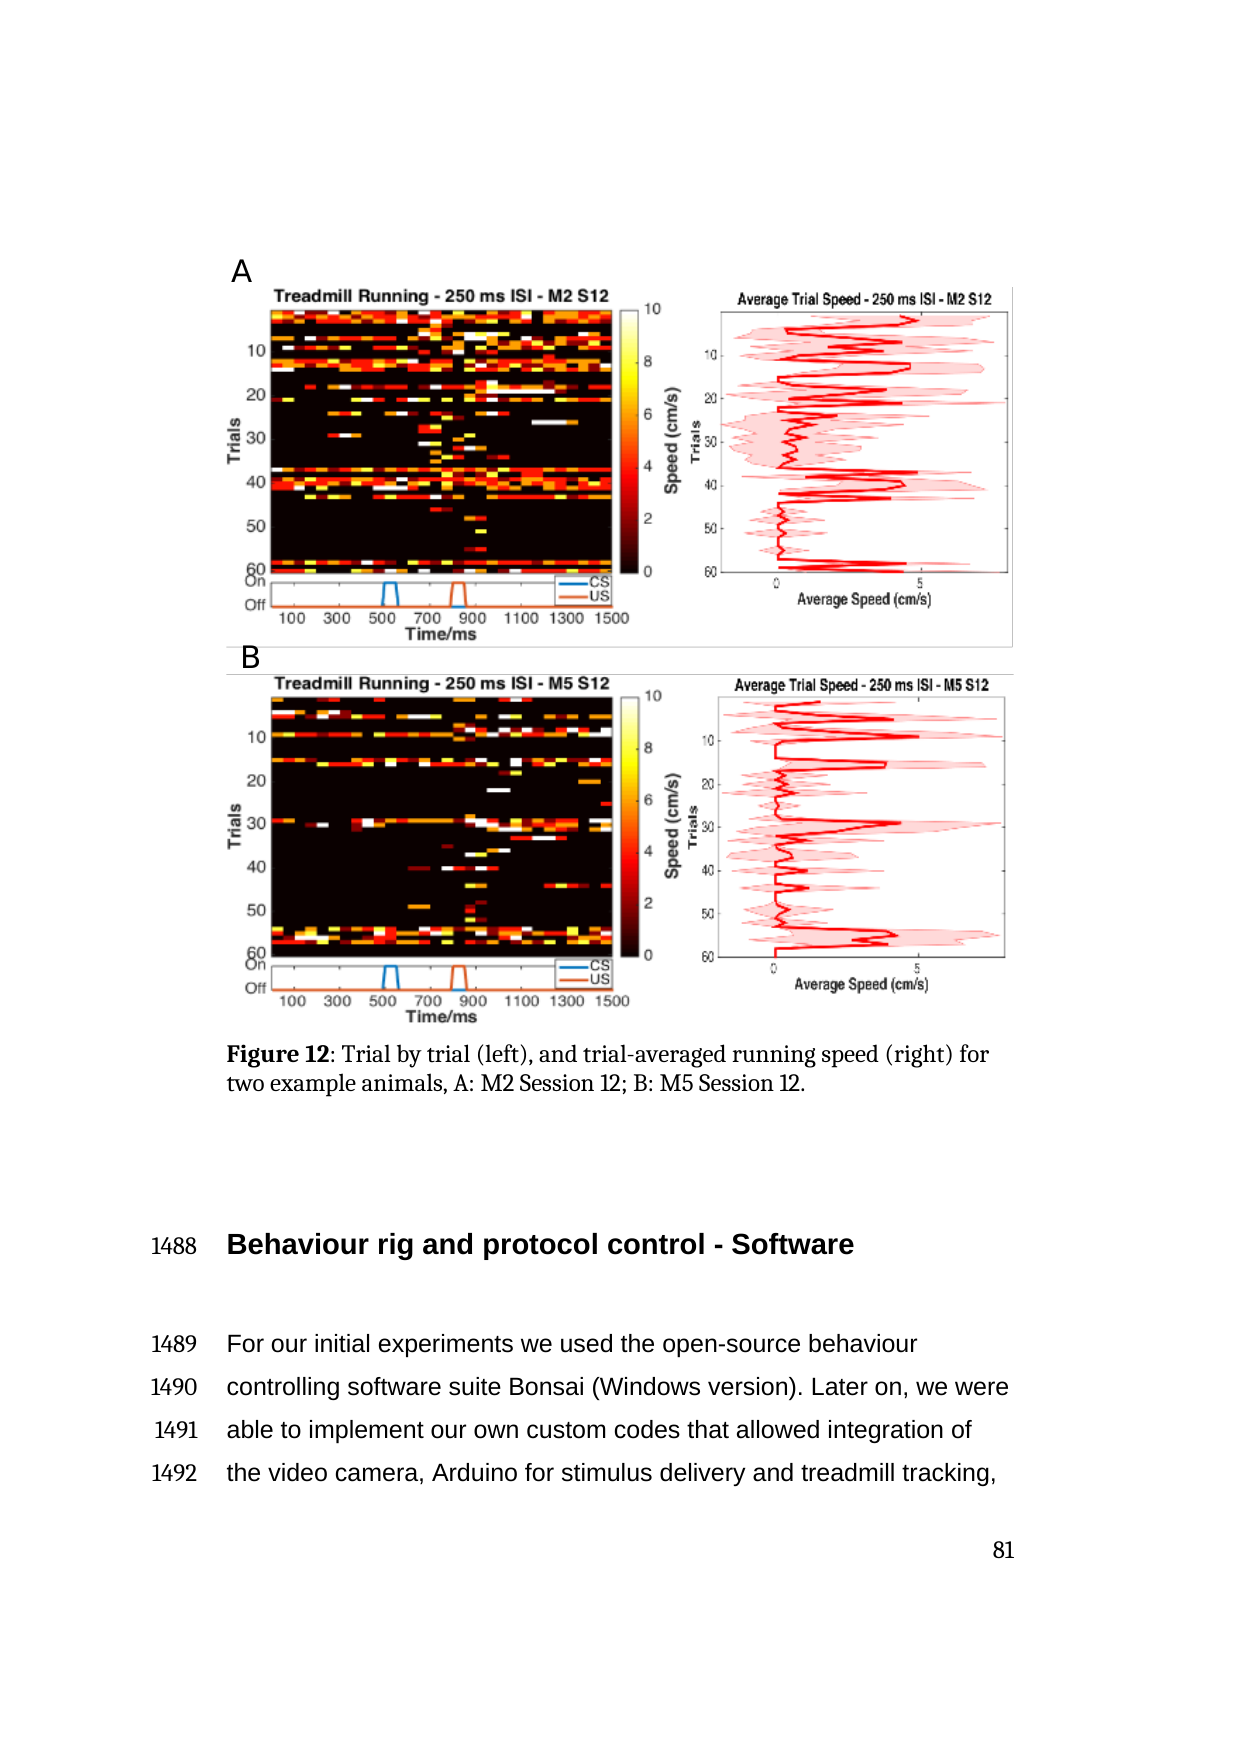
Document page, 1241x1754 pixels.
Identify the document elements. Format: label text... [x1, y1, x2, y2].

text For our initial experiments we used the open-source behaviour controlling software suite Bonsai (Windows version). Later on, we were able to implement our own custom codes that allowed integration of the video camera, Arduino for stimulus delivery and treadmill tracking, [226, 1329, 1014, 1487]
subtitle Behaviour rig and protocol control - Software [226, 1227, 1014, 1261]
text Figure 12: Trial by trial (left), and trial-averaged running speed (right) for two example animals, A: M2 Session 12; B: M5 Session 12. [226, 1028, 1014, 1097]
